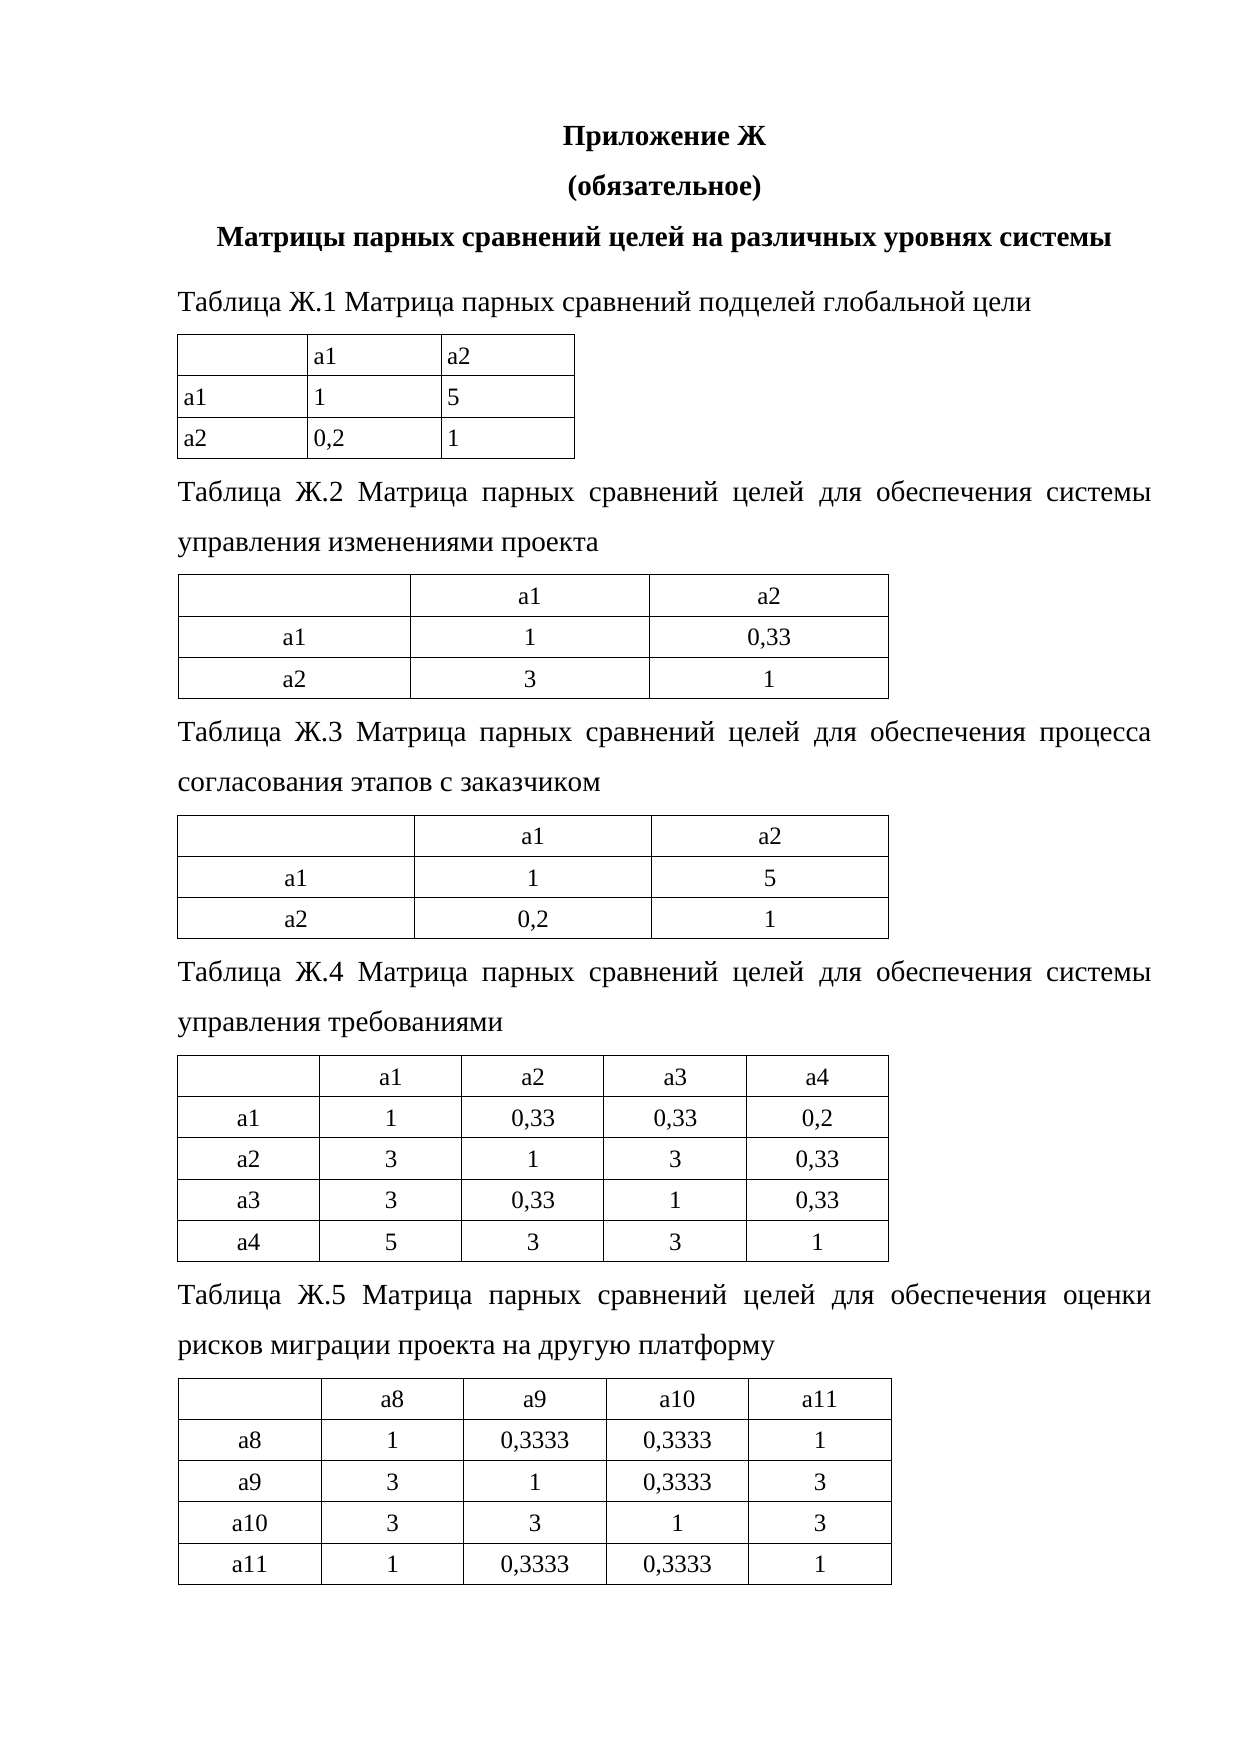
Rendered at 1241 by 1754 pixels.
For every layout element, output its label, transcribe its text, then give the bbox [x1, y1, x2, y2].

subtitle Матрицы парных сравнений целей на различных уровнях системы [177, 219, 1152, 252]
table_header a11 [749, 1379, 891, 1419]
table_cell 3 [749, 1461, 891, 1501]
table_cell 0,33 [462, 1097, 603, 1137]
subtitle (обязательное) [177, 168, 1152, 202]
table_header a2 [652, 816, 888, 856]
table_cell 1 [411, 617, 649, 657]
table_cell 1 [462, 1138, 603, 1178]
text Таблица Ж.4 Матрица парных сравнений целей для обеспечения системы управления требованиями [177, 954, 1152, 1038]
table_cell 1 [320, 1097, 461, 1137]
table_cell 1 [322, 1544, 463, 1584]
table_header a1 [320, 1056, 461, 1096]
table_cell 1 [652, 898, 888, 938]
table_header a9 [464, 1379, 606, 1419]
subtitle Приложение Ж [177, 118, 1152, 152]
table_cell a2 [179, 658, 410, 698]
table_header a1 [308, 335, 441, 375]
table_cell 0,33 [462, 1180, 603, 1220]
table_cell a9 [179, 1461, 321, 1501]
table_cell 3 [604, 1221, 746, 1261]
table_header [179, 575, 410, 616]
table_cell a11 [179, 1544, 321, 1584]
table_cell 3 [604, 1138, 746, 1178]
table_cell a10 [179, 1502, 321, 1542]
table_cell 1 [442, 418, 574, 458]
table_cell 5 [320, 1221, 461, 1261]
table_cell 1 [607, 1502, 748, 1542]
table_cell a3 [178, 1180, 319, 1220]
table_cell 0,3333 [607, 1461, 748, 1501]
text Таблица Ж.5 Матрица парных сравнений целей для обеспечения оценки рисков миграции проекта на другую платформу [177, 1277, 1152, 1361]
table_cell 0,33 [650, 617, 888, 657]
table_header a4 [747, 1056, 888, 1096]
table_header a1 [411, 575, 649, 616]
table_cell 1 [322, 1420, 463, 1460]
table_cell a1 [178, 1097, 319, 1137]
table_cell 0,33 [747, 1138, 888, 1178]
table_header a10 [607, 1379, 748, 1419]
table_cell 0,2 [747, 1097, 888, 1137]
table_cell 3 [749, 1502, 891, 1542]
table_cell 5 [652, 857, 888, 897]
table_cell 5 [442, 376, 574, 417]
table_cell 3 [320, 1180, 461, 1220]
table_cell 0,3333 [607, 1420, 748, 1460]
table_header a3 [604, 1056, 746, 1096]
table_cell 1 [604, 1180, 746, 1220]
table_cell 1 [650, 658, 888, 698]
table_cell 0,3333 [464, 1544, 606, 1584]
table_cell a8 [179, 1420, 321, 1460]
text Таблица Ж.1 Матрица парных сравнений подцелей глобальной цели [177, 284, 1152, 317]
table_cell 3 [322, 1502, 463, 1542]
table_cell 1 [464, 1461, 606, 1501]
table_cell a1 [178, 857, 414, 897]
table_header a8 [322, 1379, 463, 1419]
table_header [178, 335, 307, 375]
table_cell 1 [749, 1420, 891, 1460]
table_cell a1 [178, 376, 307, 417]
text Таблица Ж.3 Матрица парных сравнений целей для обеспечения процесса согласования этапов с заказчиком [177, 714, 1152, 798]
table_cell 0,3333 [607, 1544, 748, 1584]
table_cell 3 [464, 1502, 606, 1542]
table_cell 3 [462, 1221, 603, 1261]
table_cell a4 [178, 1221, 319, 1261]
table_cell 0,33 [747, 1180, 888, 1220]
table_cell 1 [415, 857, 651, 897]
table_header [179, 1379, 321, 1419]
table_header a2 [650, 575, 888, 616]
table_cell 0,2 [308, 418, 441, 458]
table_cell 0,2 [415, 898, 651, 938]
table_header a2 [442, 335, 574, 375]
table_cell 1 [747, 1221, 888, 1261]
table_cell 3 [320, 1138, 461, 1178]
table_cell a2 [178, 1138, 319, 1178]
table_cell 0,33 [604, 1097, 746, 1137]
table_cell 0,3333 [464, 1420, 606, 1460]
table_cell a2 [178, 898, 414, 938]
table_cell 3 [411, 658, 649, 698]
table_header [178, 816, 414, 856]
table_header a1 [415, 816, 651, 856]
text Таблица Ж.2 Матрица парных сравнений целей для обеспечения системы управления изменениями проекта [177, 474, 1152, 558]
table_header a2 [462, 1056, 603, 1096]
table_header [178, 1056, 319, 1096]
table_cell 3 [322, 1461, 463, 1501]
table_cell a1 [179, 617, 410, 657]
table_cell 1 [749, 1544, 891, 1584]
table_cell 1 [308, 376, 441, 417]
table_cell a2 [178, 418, 307, 458]
